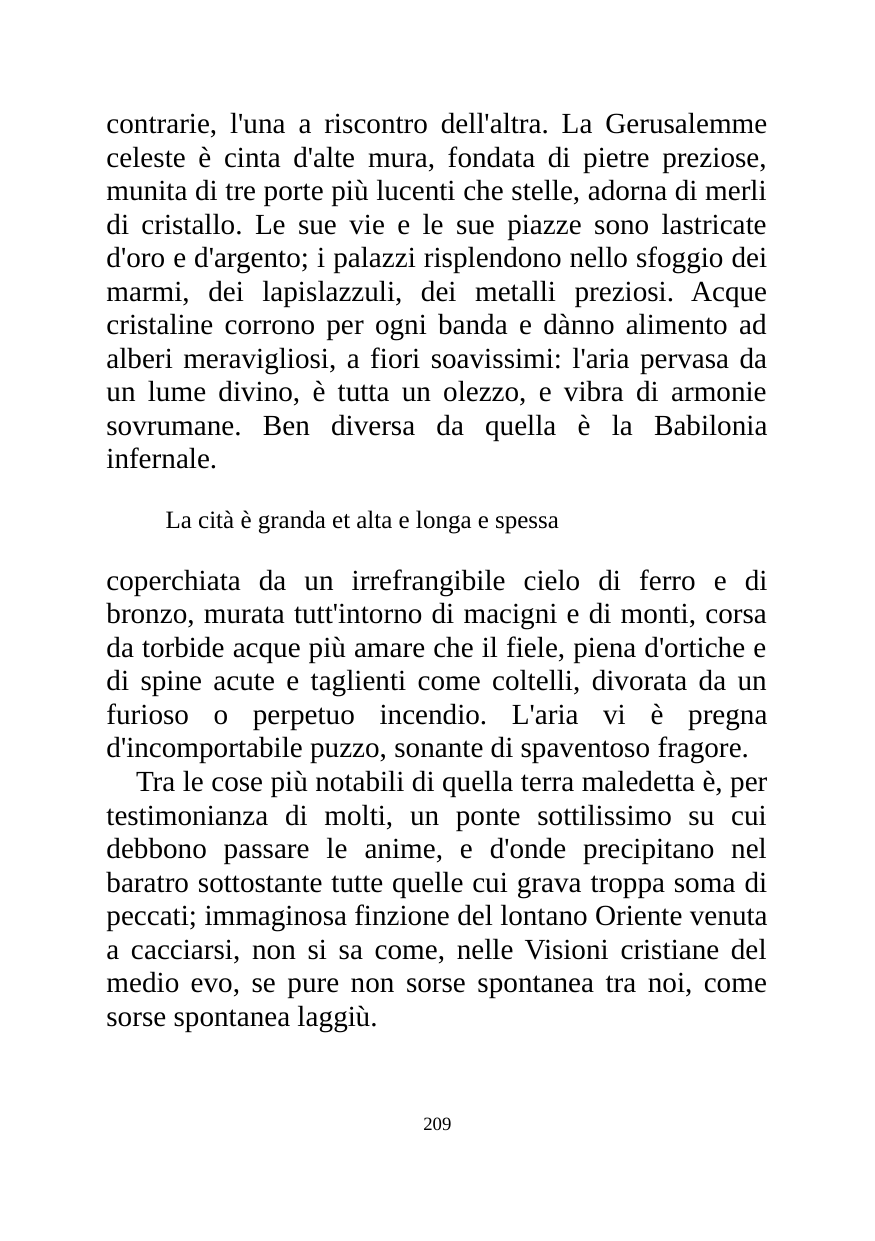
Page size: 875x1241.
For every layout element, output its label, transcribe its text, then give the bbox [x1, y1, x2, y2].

text Tra le cose più notabili di quella terra maledetta è, per testimonianza di molti, un ponte sottilissimo su cui debbono passare le anime, e d'onde precipitano nel baratro sottostante tutte quelle cui grava troppa soma di peccati; immaginosa finzione del lontano Oriente venuta a cacciarsi, non si sa come, nelle Visioni cristiane del medio evo, se pure non sorse spontanea tra noi, come sorse spontanea laggiù. [106, 764, 768, 1032]
text contrarie, l'una a riscontro dell'altra. La Gerusalemme celeste è cinta d'alte mura, fondata di pietre preziose, munita di tre porte più lucenti che stelle, adorna di merli di cristallo. Le sue vie e le sue piazze sono lastricate d'oro e d'argento; i palazzi risplendono nello sfoggio dei marmi, dei lapislazzuli, dei metalli preziosi. Acque cristaline corrono per ogni banda e dànno alimento ad alberi meravigliosi, a fiori soavissimi: l'aria pervasa da un lume divino, è tutta un olezzo, e vibra di armonie sovrumane. Ben diversa da quella è la Babilonia infernale. [106, 106, 768, 475]
text La cità è granda et alta e longa e spessa [165, 505, 768, 533]
text coperchiata da un irrefrangibile cielo di ferro e di bronzo, murata tutt'intorno di macigni e di monti, corsa da torbide acque più amare che il fiele, piena d'ortiche e di spine acute e taglienti come coltelli, divorata da un furioso o perpetuo incendio. L'aria vi è pregna d'incomportabile puzzo, sonante di spaventoso fragore. [106, 563, 768, 764]
